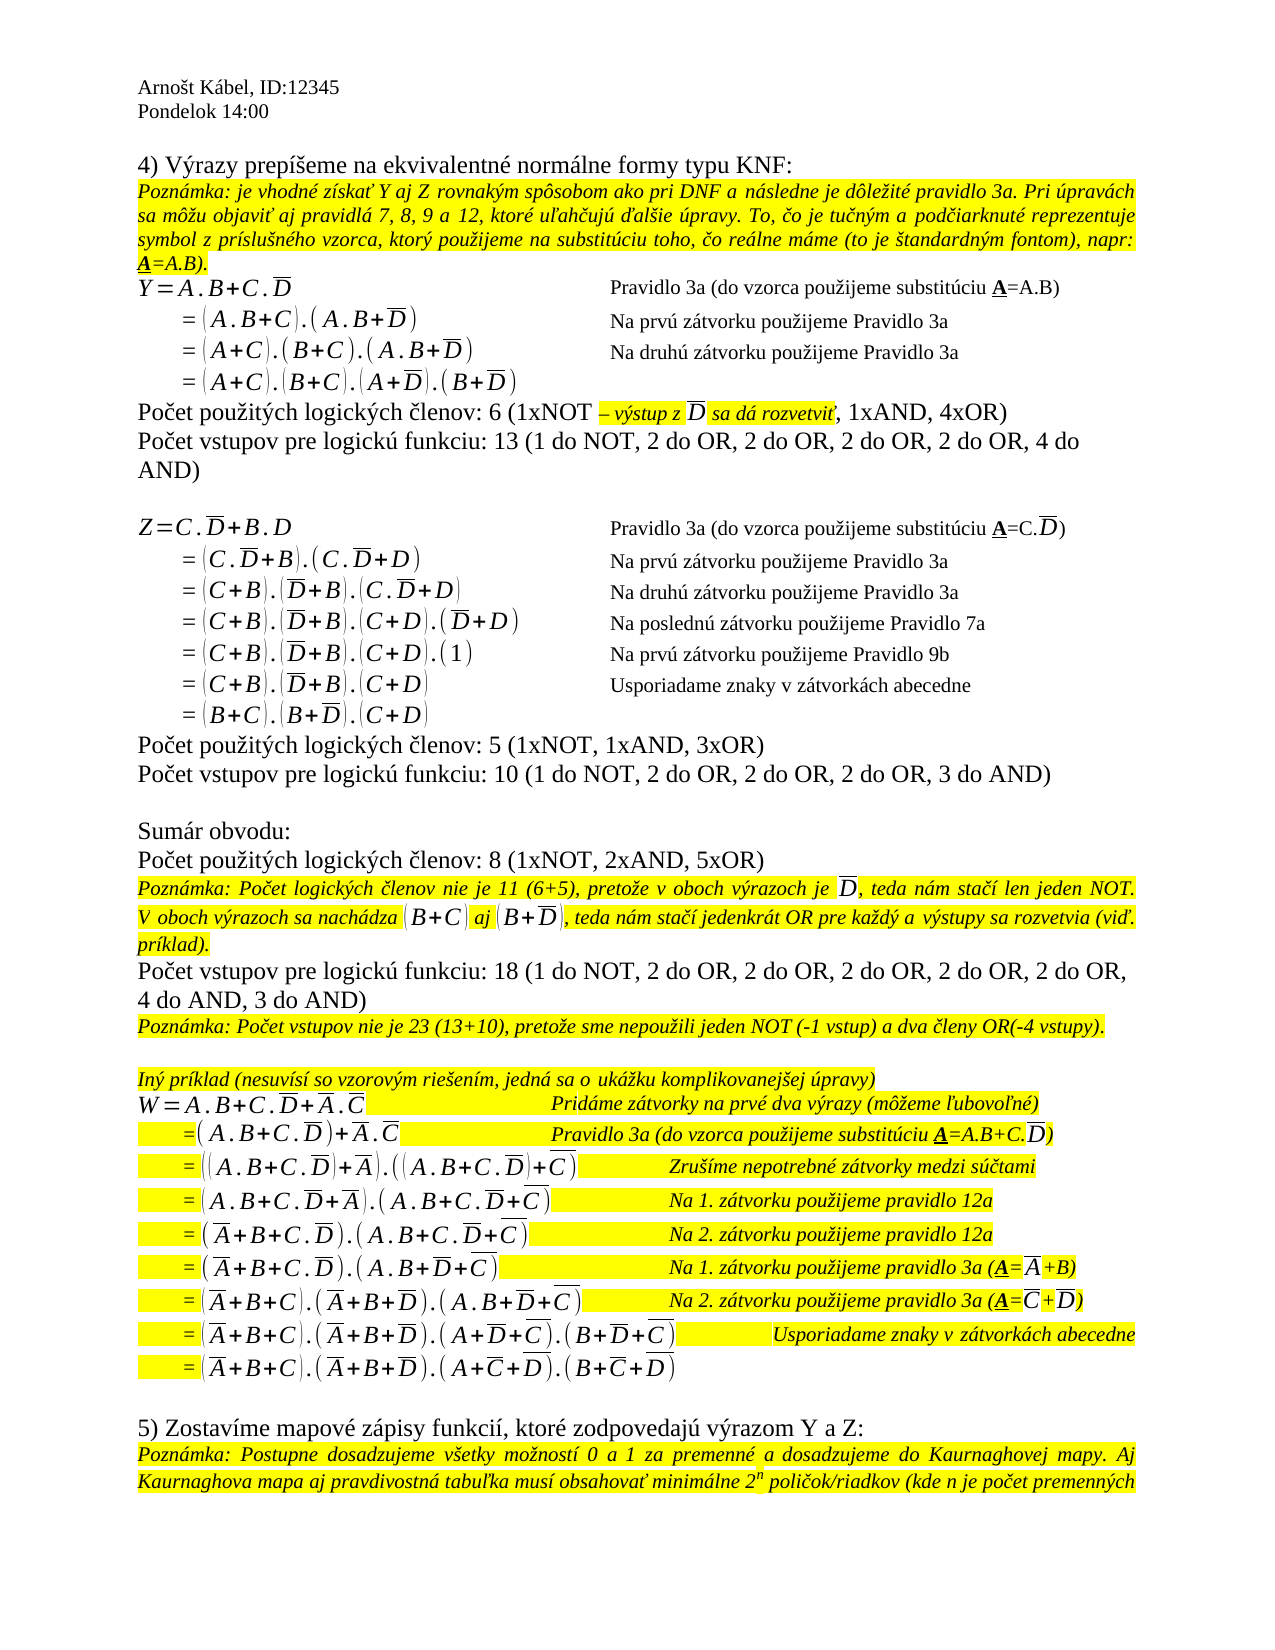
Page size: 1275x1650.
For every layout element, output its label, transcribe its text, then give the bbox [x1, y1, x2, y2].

text = Usporiadame znaky v zátvorkách abecedne [137, 1317, 1138, 1351]
text Poznámka: je vhodné získať Y aj Z rovnakým spôsobom ako pri DNF a následne je dôležité pravidlo 3a. Pri úpravách sa môžu objaviť aj pravidlá 7, 8, 9 a 12, ktoré uľahčujú ďalšie úpravy. To, čo je tučným a podčiarknuté reprezentuje symbol z príslušného vzorca, ktorý použijeme na substitúciu toho, čo reálne máme (to je štandardným fontom), napr: A=A.B). [137, 179, 1138, 275]
text = Usporiadame znaky v zátvorkách abecedne [137, 668, 1138, 699]
text = Na poslednú zátvorku použijeme Pravidlo 7a [137, 606, 1138, 637]
text = Na 1. zátvorku použijeme pravidlo 12a [137, 1183, 1138, 1217]
text Počet použitých logických členov: 5 (1xNOT, 1xAND, 3xOR) [137, 730, 1138, 759]
text = Na prvú zátvorku použijeme Pravidlo 3a [137, 304, 1138, 335]
text = Na 2. zátvorku použijeme pravidlo 12a [137, 1217, 1138, 1250]
text Pravidlo 3a (do vzorca použijeme substitúciu A=A.B) [137, 275, 1138, 304]
text 4) Výrazy prepíšeme na ekvivalentné normálne formy typu KNF: [137, 150, 1138, 179]
text = [137, 699, 1138, 730]
text Počet vstupov pre logickú funkciu: 13 (1 do NOT, 2 do OR, 2 do OR, 2 do OR, 2 do OR, 4 do AND) [137, 426, 1138, 484]
text = Na druhú zátvorku použijeme Pravidlo 3a [137, 575, 1138, 606]
text = [137, 366, 1138, 397]
text 5) Zostavíme mapové zápisy funkcií, ktoré zodpovedajú výrazom Y a Z: [137, 1413, 1138, 1442]
text Poznámka: Počet vstupov nie je 23 (13+10), pretože sme nepoužili jeden NOT (-1 vstup) a dva členy OR(-4 vstupy). [137, 1014, 1138, 1038]
text Počet vstupov pre logickú funkciu: 10 (1 do NOT, 2 do OR, 2 do OR, 2 do OR, 3 do AND) [137, 759, 1138, 787]
text Pravidlo 3a (do vzorca použijeme substitúciu A=C.) [137, 512, 1138, 544]
text Počet vstupov pre logickú funkciu: 18 (1 do NOT, 2 do OR, 2 do OR, 2 do OR, 2 do OR, 2 do OR, 4 do AND, 3 do AND) [137, 956, 1138, 1014]
text Iný príklad (nesuvísí so vzorovým riešením, jedná sa o ukážku komplikovanejšej úpravy) [137, 1067, 1138, 1091]
text Počet použitých logických členov: 8 (1xNOT, 2xAND, 5xOR) [137, 845, 1138, 874]
text Poznámka: Postupne dosadzujeme všetky možností 0 a 1 za premenné a dosadzujeme do Kaurnaghovej mapy. Aj Kaurnaghova mapa aj pravdivostná tabuľka musí obsahovať minimálne 2n poličok/riadkov (kde n je počet premenných [137, 1442, 1138, 1494]
text = Pravidlo 3a (do vzorca použijeme substitúciu A=A.B+C.) [137, 1118, 1138, 1149]
text = Na prvú zátvorku použijeme Pravidlo 9b [137, 637, 1138, 668]
text = [137, 1351, 1138, 1384]
text = Na druhú zátvorku použijeme Pravidlo 3a [137, 335, 1138, 366]
text = Na prvú zátvorku použijeme Pravidlo 3a [137, 544, 1138, 575]
text = Na 2. zátvorku použijeme pravidlo 3a (A=+) [137, 1284, 1138, 1317]
text = Na 1. zátvorku použijeme pravidlo 3a (A=+B) [137, 1250, 1138, 1284]
text = Zrušíme nepotrebné zátvorky medzi súčtami [137, 1149, 1138, 1183]
text Pridáme zátvorky na prvé dva výrazy (môžeme ľubovoľné) [137, 1091, 1138, 1118]
text Sumár obvodu: [137, 816, 1138, 845]
text Poznámka: Počet logických členov nie je 11 (6+5), pretože v oboch výrazoch je , teda nám stačí len jeden NOT. V oboch výrazoch sa nachádza aj , teda nám stačí jedenkrát OR pre každý a výstupy sa rozvetvia (viď. príklad). [137, 874, 1138, 956]
text Počet použitých logických členov: 6 (1xNOT – výstup z sa dá rozvetviť, 1xAND, 4xOR) [137, 397, 1138, 426]
